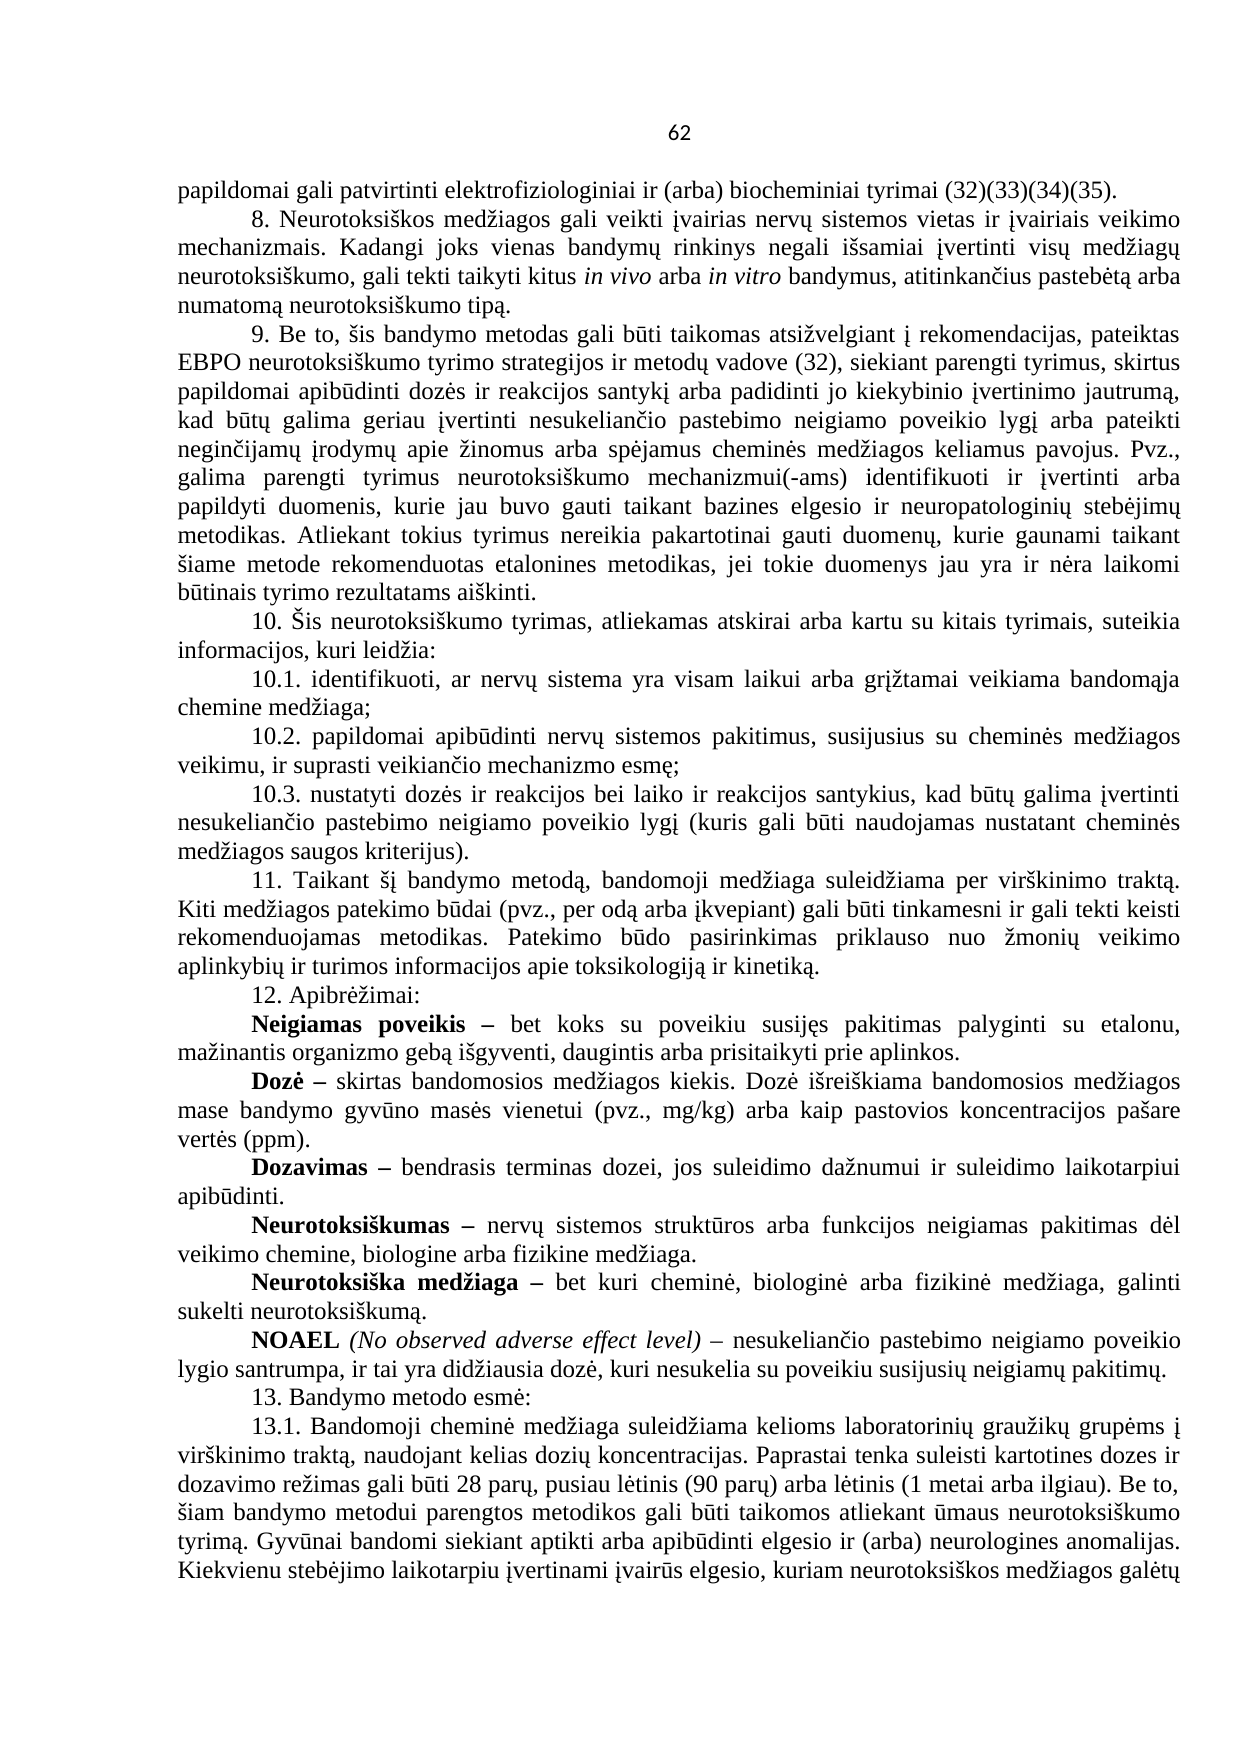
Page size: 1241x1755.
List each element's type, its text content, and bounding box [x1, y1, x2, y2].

text 8. Neurotoksiškos medžiagos gali veikti įvairias nervų sistemos vietas ir įvairiais veikimo mechanizmais. Kadangi joks vienas bandymų rinkinys negali išsamiai įvertinti visų medžiagų neurotoksiškumo, gali tekti taikyti kitus in vivo arba in vitro bandymus, atitinkančius pastebėtą arba numatomą neurotoksiškumo tipą. [177, 204, 1181, 319]
text 13. Bandymo metodo esmė: [177, 1382, 1181, 1411]
text 9. Be to, šis bandymo metodas gali būti taikomas atsižvelgiant į rekomendacijas, pateiktas EBPO neurotoksiškumo tyrimo strategijos ir metodų vadove (32), siekiant parengti tyrimus, skirtus papildomai apibūdinti dozės ir reakcijos santykį arba padidinti jo kiekybinio įvertinimo jautrumą, kad būtų galima geriau įvertinti nesukeliančio pastebimo neigiamo poveikio lygį arba pateikti neginčijamų įrodymų apie žinomus arba spėjamus cheminės medžiagos keliamus pavojus. Pvz., galima parengti tyrimus neurotoksiškumo mechanizmui(-ams) identifikuoti ir įvertinti arba papildyti duomenis, kurie jau buvo gauti taikant bazines elgesio ir neuropatologinių stebėjimų metodikas. Atliekant tokius tyrimus nereikia pakartotinai gauti duomenų, kurie gaunami taikant šiame metode rekomenduotas etalonines metodikas, jei tokie duomenys jau yra ir nėra laikomi būtinais tyrimo rezultatams aiškinti. [177, 319, 1181, 606]
text NOAEL (No observed adverse effect level) – nesukeliančio pastebimo neigiamo poveikio lygio santrumpa, ir tai yra didžiausia dozė, kuri nesukelia su poveikiu susijusių neigiamų pakitimų. [177, 1325, 1181, 1382]
text 10.2. papildomai apibūdinti nervų sistemos pakitimus, susijusius su cheminės medžiagos veikimu, ir suprasti veikiančio mechanizmo esmę; [177, 721, 1181, 779]
text 10. Šis neurotoksiškumo tyrimas, atliekamas atskirai arba kartu su kitais tyrimais, suteikia informacijos, kuri leidžia: [177, 606, 1181, 664]
text 10.3. nustatyti dozės ir reakcijos bei laiko ir reakcijos santykius, kad būtų galima įvertinti nesukeliančio pastebimo neigiamo poveikio lygį (kuris gali būti naudojamas nustatant cheminės medžiagos saugos kriterijus). [177, 779, 1181, 865]
text 13.1. Bandomoji cheminė medžiaga suleidžiama kelioms laboratorinių graužikų grupėms į virškinimo traktą, naudojant kelias dozių koncentracijas. Paprastai tenka suleisti kartotines dozes ir dozavimo režimas gali būti 28 parų, pusiau lėtinis (90 parų) arba lėtinis (1 metai arba ilgiau). Be to, šiam bandymo metodui parengtos metodikos gali būti taikomos atliekant ūmaus neurotoksiškumo tyrimą. Gyvūnai bandomi siekiant aptikti arba apibūdinti elgesio ir (arba) neurologines anomalijas. Kiekvienu stebėjimo laikotarpiu įvertinami įvairūs elgesio, kuriam neurotoksiškos medžiagos galėtų [177, 1411, 1181, 1584]
text Dozė – skirtas bandomosios medžiagos kiekis. Dozė išreiškiama bandomosios medžiagos mase bandymo gyvūno masės vienetui (pvz., mg/kg) arba kaip pastovios koncentracijos pašare vertės (ppm). [177, 1066, 1181, 1152]
text Neigiamas poveikis – bet koks su poveikiu susijęs pakitimas palyginti su etalonu, mažinantis organizmo gebą išgyventi, daugintis arba prisitaikyti prie aplinkos. [177, 1009, 1181, 1066]
text 12. Apibrėžimai: [177, 980, 1181, 1009]
text Neurotoksiškumas – nervų sistemos struktūros arba funkcijos neigiamas pakitimas dėl veikimo chemine, biologine arba fizikine medžiaga. [177, 1210, 1181, 1267]
text papildomai gali patvirtinti elektrofiziologiniai ir (arba) biocheminiai tyrimai (32)(33)(34)(35). [177, 175, 1181, 204]
text 10.1. identifikuoti, ar nervų sistema yra visam laikui arba grįžtamai veikiama bandomąja chemine medžiaga; [177, 664, 1181, 721]
text Neurotoksiška medžiaga – bet kuri cheminė, biologinė arba fizikinė medžiaga, galinti sukelti neurotoksiškumą. [177, 1267, 1181, 1325]
text 11. Taikant šį bandymo metodą, bandomoji medžiaga suleidžiama per virškinimo traktą. Kiti medžiagos patekimo būdai (pvz., per odą arba įkvepiant) gali būti tinkamesni ir gali tekti keisti rekomenduojamas metodikas. Patekimo būdo pasirinkimas priklauso nuo žmonių veikimo aplinkybių ir turimos informacijos apie toksikologiją ir kinetiką. [177, 865, 1181, 980]
text Dozavimas – bendrasis terminas dozei, jos suleidimo dažnumui ir suleidimo laikotarpiui apibūdinti. [177, 1152, 1181, 1210]
